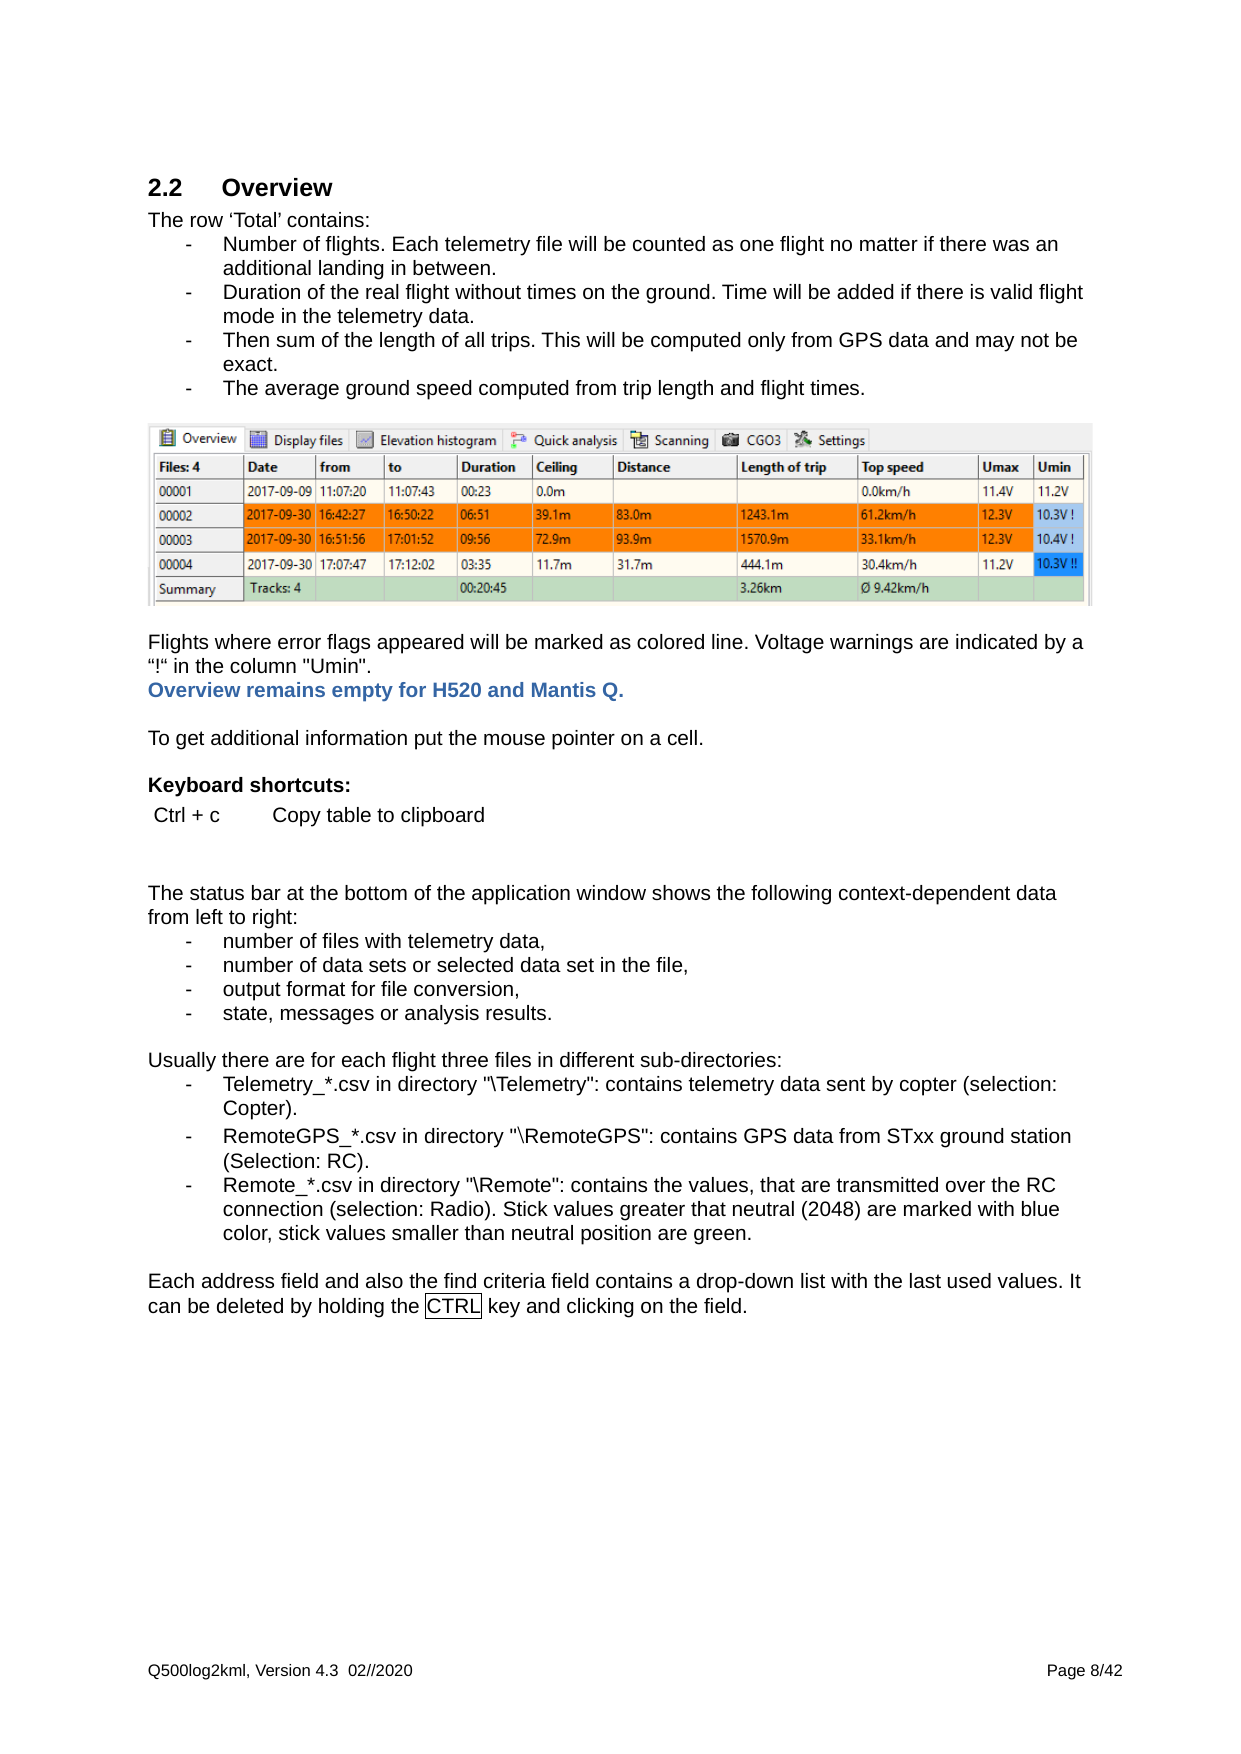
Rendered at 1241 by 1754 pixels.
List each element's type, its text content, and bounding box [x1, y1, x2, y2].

list RemoteGPS_*.csv in directory "\RemoteGPS": contains GPS data from STxx ground station (Selection: RC). [185, 1120, 1093, 1173]
picture [147, 423, 1093, 606]
list Remote_*.csv in directory "\Remote": contains the values, that are transmitted over the RC connection (selection: Radio). Stick values greater that neutral (2048) are marked with blue color, stick values smaller than neutral position are green. [185, 1173, 1093, 1245]
text The row ‘Total’ contains: [148, 208, 1093, 232]
table_header Copy table to clipboard [266, 797, 1093, 833]
list The average ground speed computed from trip length and flight times. [185, 375, 1093, 399]
table_header Ctrl + c [148, 797, 266, 833]
text To get additional information put the mouse pointer on a cell. [148, 725, 1093, 749]
list Number of flights. Each telemetry file will be counted as one flight no matter if there was an additional landing in between. [185, 232, 1093, 279]
subtitle Overview [148, 173, 1093, 201]
list Telemetry_*.csv in directory "\Telemetry": contains telemetry data sent by copter (selection: Copter). [185, 1072, 1093, 1120]
list Duration of the real flight without times on the ground. Time will be added if there is valid flight mode in the telemetry data. [185, 279, 1093, 327]
list number of files with telemetry data, [185, 928, 1093, 952]
list output format for file conversion, [185, 976, 1093, 1000]
text Each address field and also the find criteria field contains a drop-down list with the last used values. It can be deleted by holding the CTRL key and clicking on the field. [148, 1269, 1093, 1319]
text Flights where error flags appeared will be marked as colored line. Voltage warnings are indicated by a “!“ in the column "Umin". [148, 629, 1093, 677]
text The status bar at the bottom of the application window shows the following context-dependent data from left to right: [148, 881, 1093, 928]
list number of data sets or selected data set in the file, [185, 952, 1093, 976]
text Keyboard shortcuts: [148, 773, 1093, 797]
text Usually there are for each flight three files in different sub-directories: [148, 1048, 1093, 1072]
text Overview remains empty for H520 and Mantis Q. [148, 677, 1093, 701]
list state, messages or analysis results. [185, 1000, 1093, 1024]
list Then sum of the length of all trips. This will be computed only from GPS data and may not be exact. [185, 327, 1093, 375]
